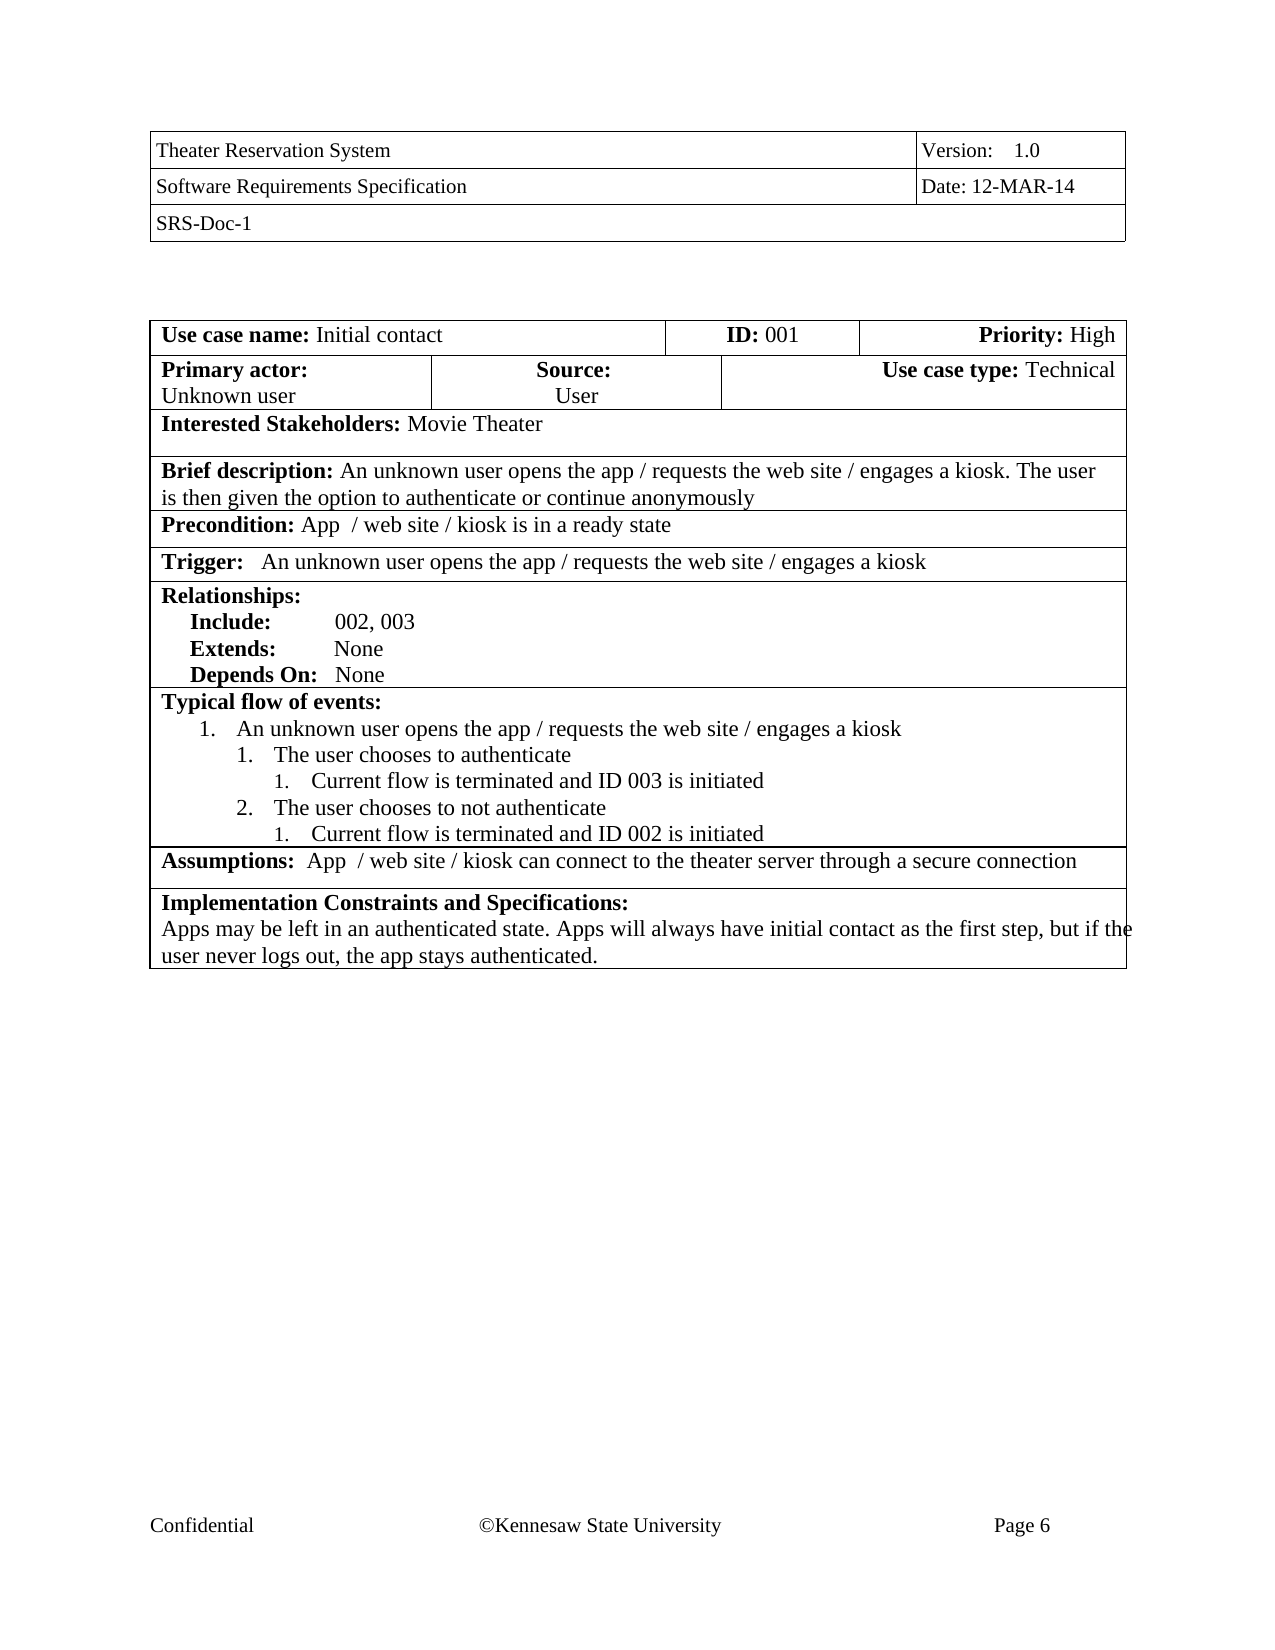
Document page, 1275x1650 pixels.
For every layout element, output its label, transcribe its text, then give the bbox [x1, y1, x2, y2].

table_cell Brief description: An unknown user opens the app / requests the web site / engages a kiosk. The user is then given the option to authenticate or continue anonymously [151, 457, 1126, 510]
table_cell Typical flow of events: An unknown user opens the app / requests the web site / engages a kiosk The user chooses to authenticate Current flow is terminated and ID 003 is initiated The user chooses to not authenticate Current flow is terminated and ID 002 is initiated [151, 688, 1126, 846]
table_header Use case name: Initial contact [151, 321, 665, 355]
table_cell Relationships: Include: 002, 003 Extends: None Depends On: None [151, 582, 1126, 687]
table_cell Use case type: Technical [722, 356, 1126, 408]
table_cell Interested Stakeholders: Movie Theater [151, 410, 1126, 456]
table_header ID: 001 [666, 321, 859, 355]
table_cell Trigger: An unknown user opens the app / requests the web site / engages a kiosk [151, 548, 1126, 581]
table_cell Source: User [432, 356, 721, 408]
table_cell Precondition: App / web site / kiosk is in a ready state [151, 511, 1126, 547]
table_cell Implementation Constraints and Specifications: Apps may be left in an authenticated state. Apps will always have initial contact as the first step, but if the user never logs out, the app stays authenticated. [151, 889, 1126, 968]
table_header Priority: High [860, 321, 1126, 355]
table_cell Assumptions: App / web site / kiosk can connect to the theater server through a secure connection [151, 848, 1126, 888]
table_cell Primary actor: Unknown user [151, 356, 431, 408]
